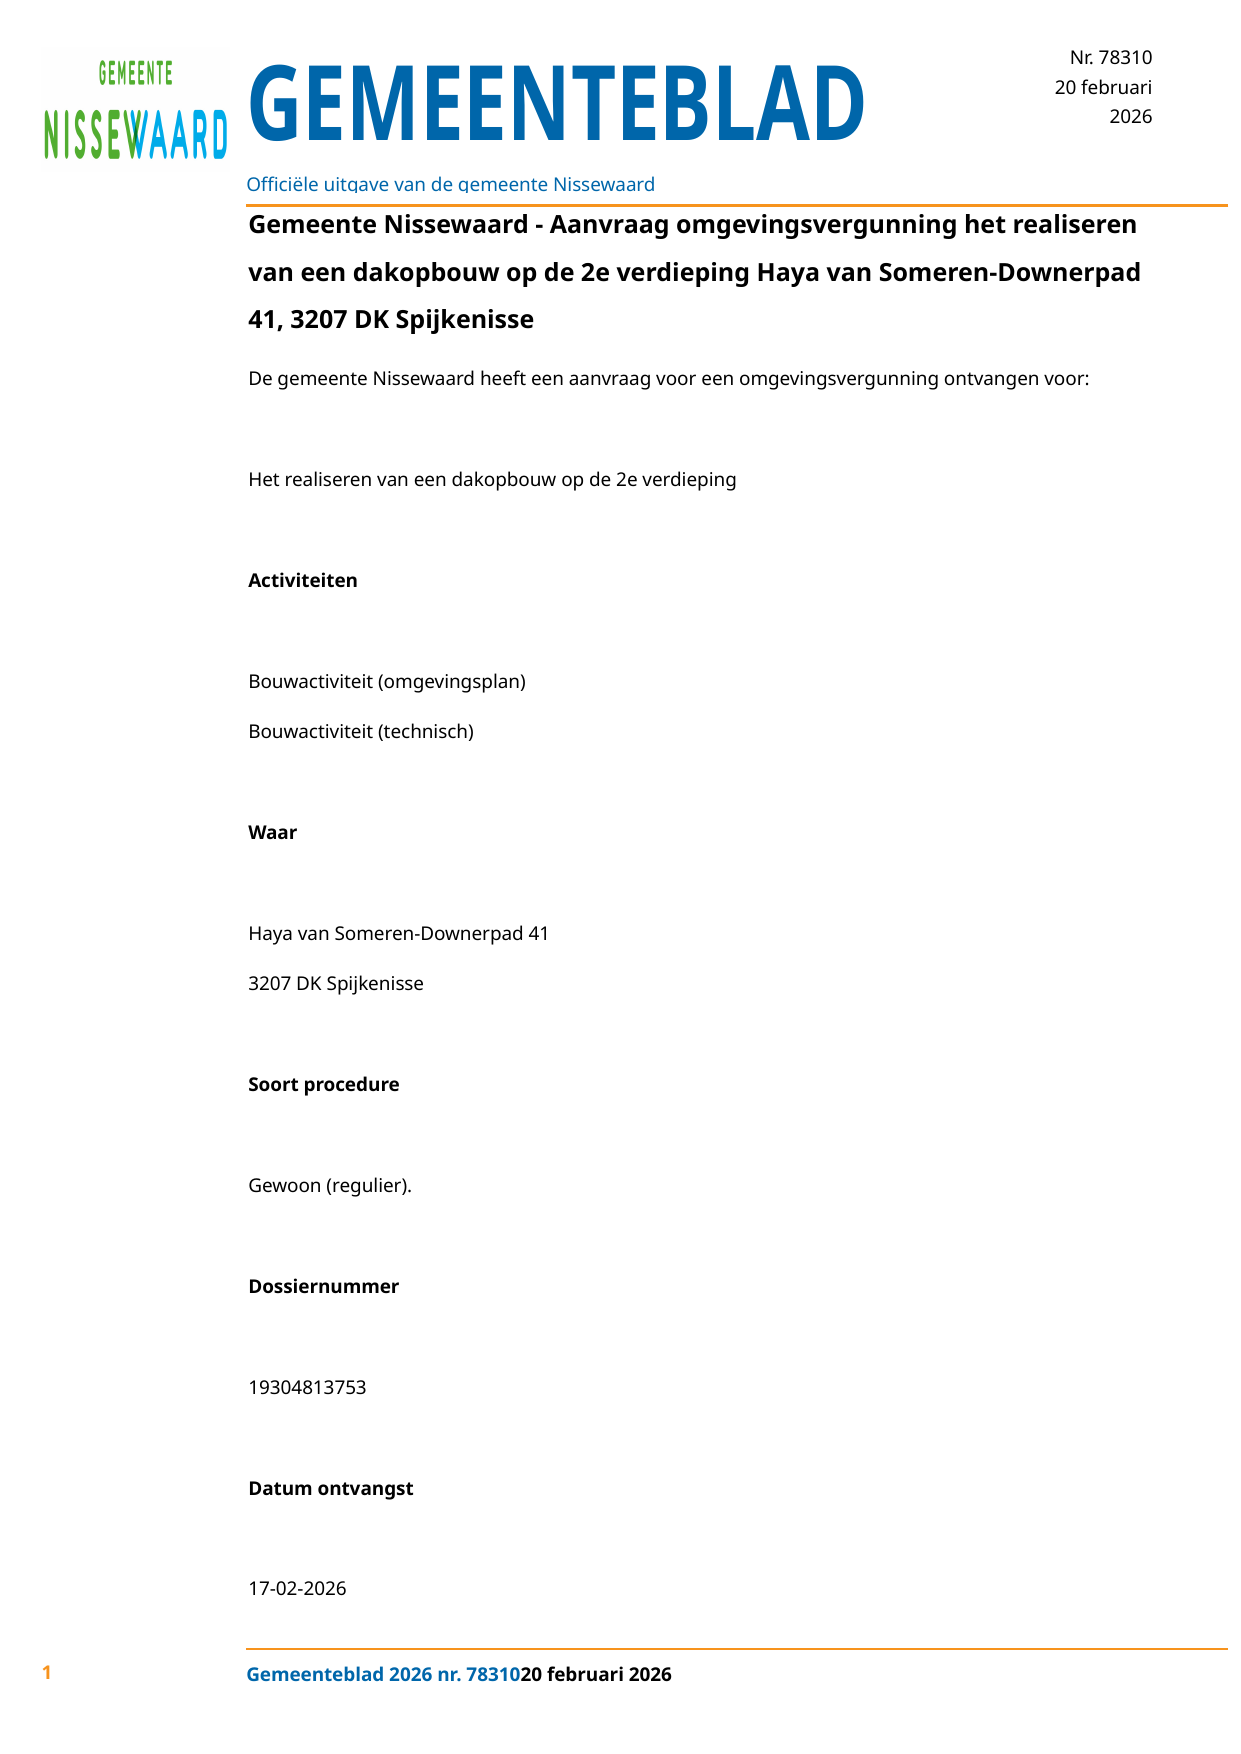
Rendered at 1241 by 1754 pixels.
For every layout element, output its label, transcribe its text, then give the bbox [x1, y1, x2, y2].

text Gewoon (regulier). [248, 1172, 1152, 1198]
text 17-02-2026 [248, 1576, 1152, 1601]
text Waar [248, 819, 1152, 845]
text 3207 DK Spijkenisse [248, 971, 1152, 996]
text Datum ontvangst [248, 1475, 1152, 1500]
text Activiteiten [248, 567, 1152, 593]
text 19304813753 [248, 1374, 1152, 1399]
text Het realiseren van een dakopbouw op de 2e verdieping [248, 466, 1152, 492]
text Bouwactiviteit (omgevingsplan) [248, 668, 1152, 694]
picture [41, 47, 231, 172]
text Bouwactiviteit (technisch) [248, 718, 1152, 744]
text De gemeente Nissewaard heeft een aanvraag voor een omgevingsvergunning ontvangen voor: [248, 366, 1152, 391]
text Haya van Someren-Downerpad 41 [248, 920, 1152, 946]
text Soort procedure [248, 1071, 1152, 1097]
text Gemeente Nissewaard - Aanvraag omgevingsvergunning het realiseren van een dakopbouw op de 2e verdieping Haya van Someren-Downerpad 41, 3207 DK Spijkenisse [248, 207, 1152, 336]
text Dossiernummer [248, 1273, 1152, 1299]
